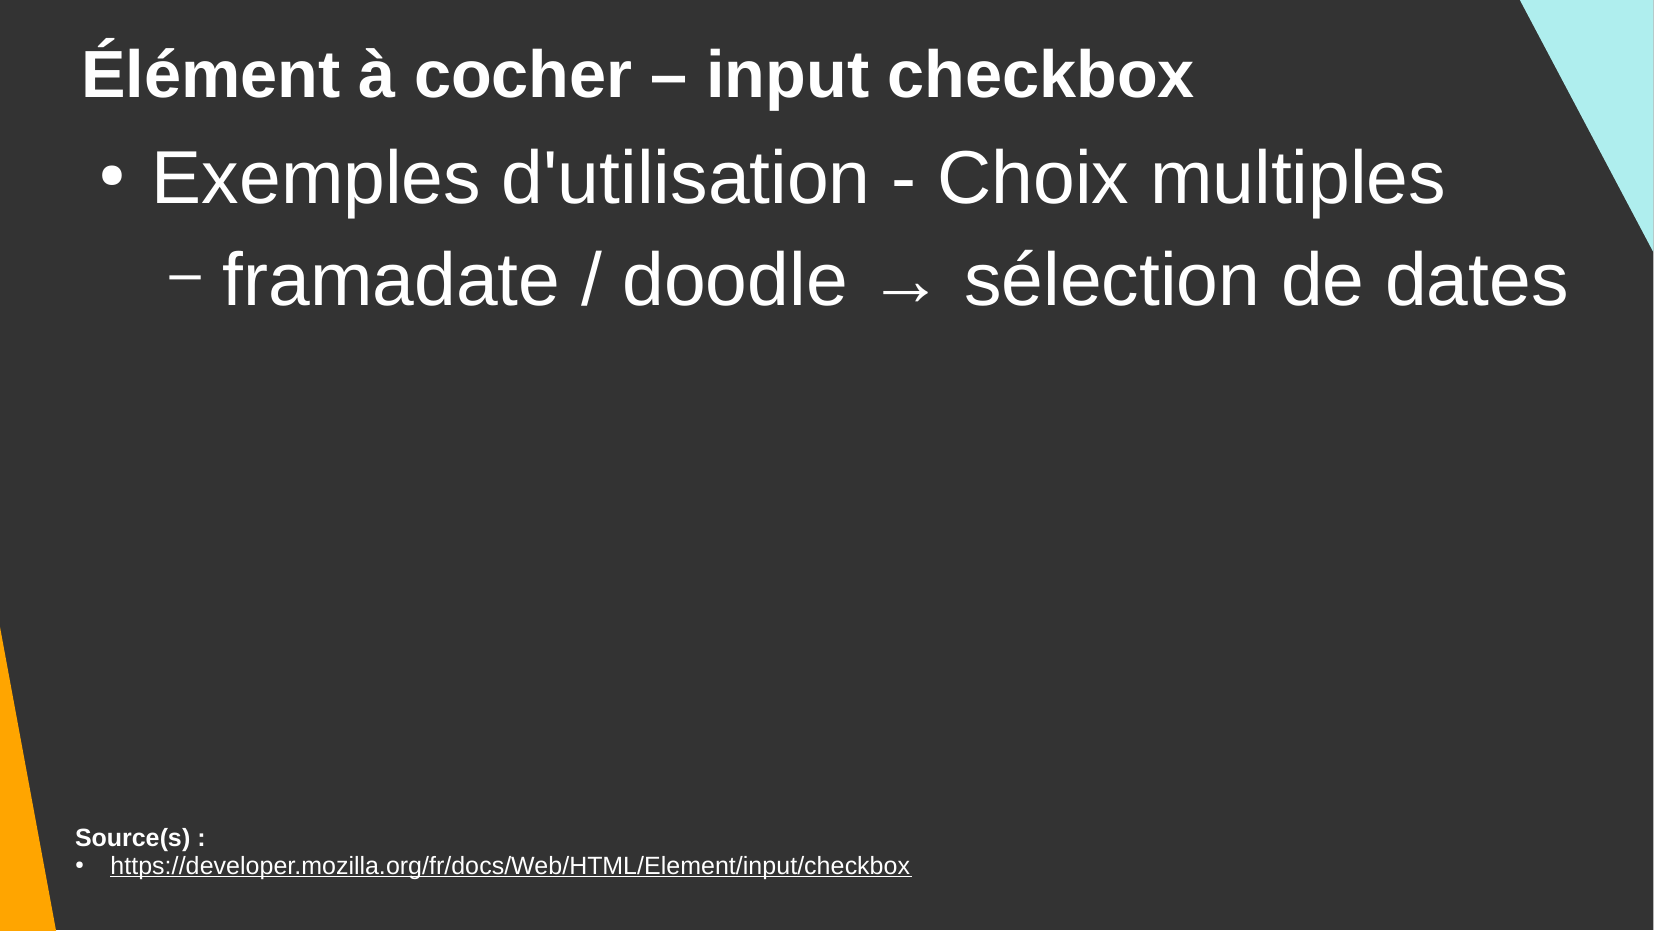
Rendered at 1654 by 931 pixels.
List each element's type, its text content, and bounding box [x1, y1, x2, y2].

text_box Source(s) : https://developer.mozilla.org/fr/docs/Web/HTML/Element/input/checkbox [60, 816, 1546, 916]
title Élément à cocher – input checkbox [81, 37, 1570, 115]
list Exemples d'utilisation - Choix multiples framadate / doodle → sélection de dates [80, 135, 1642, 798]
text_box [1519, 0, 1654, 254]
text_box [0, 626, 57, 931]
